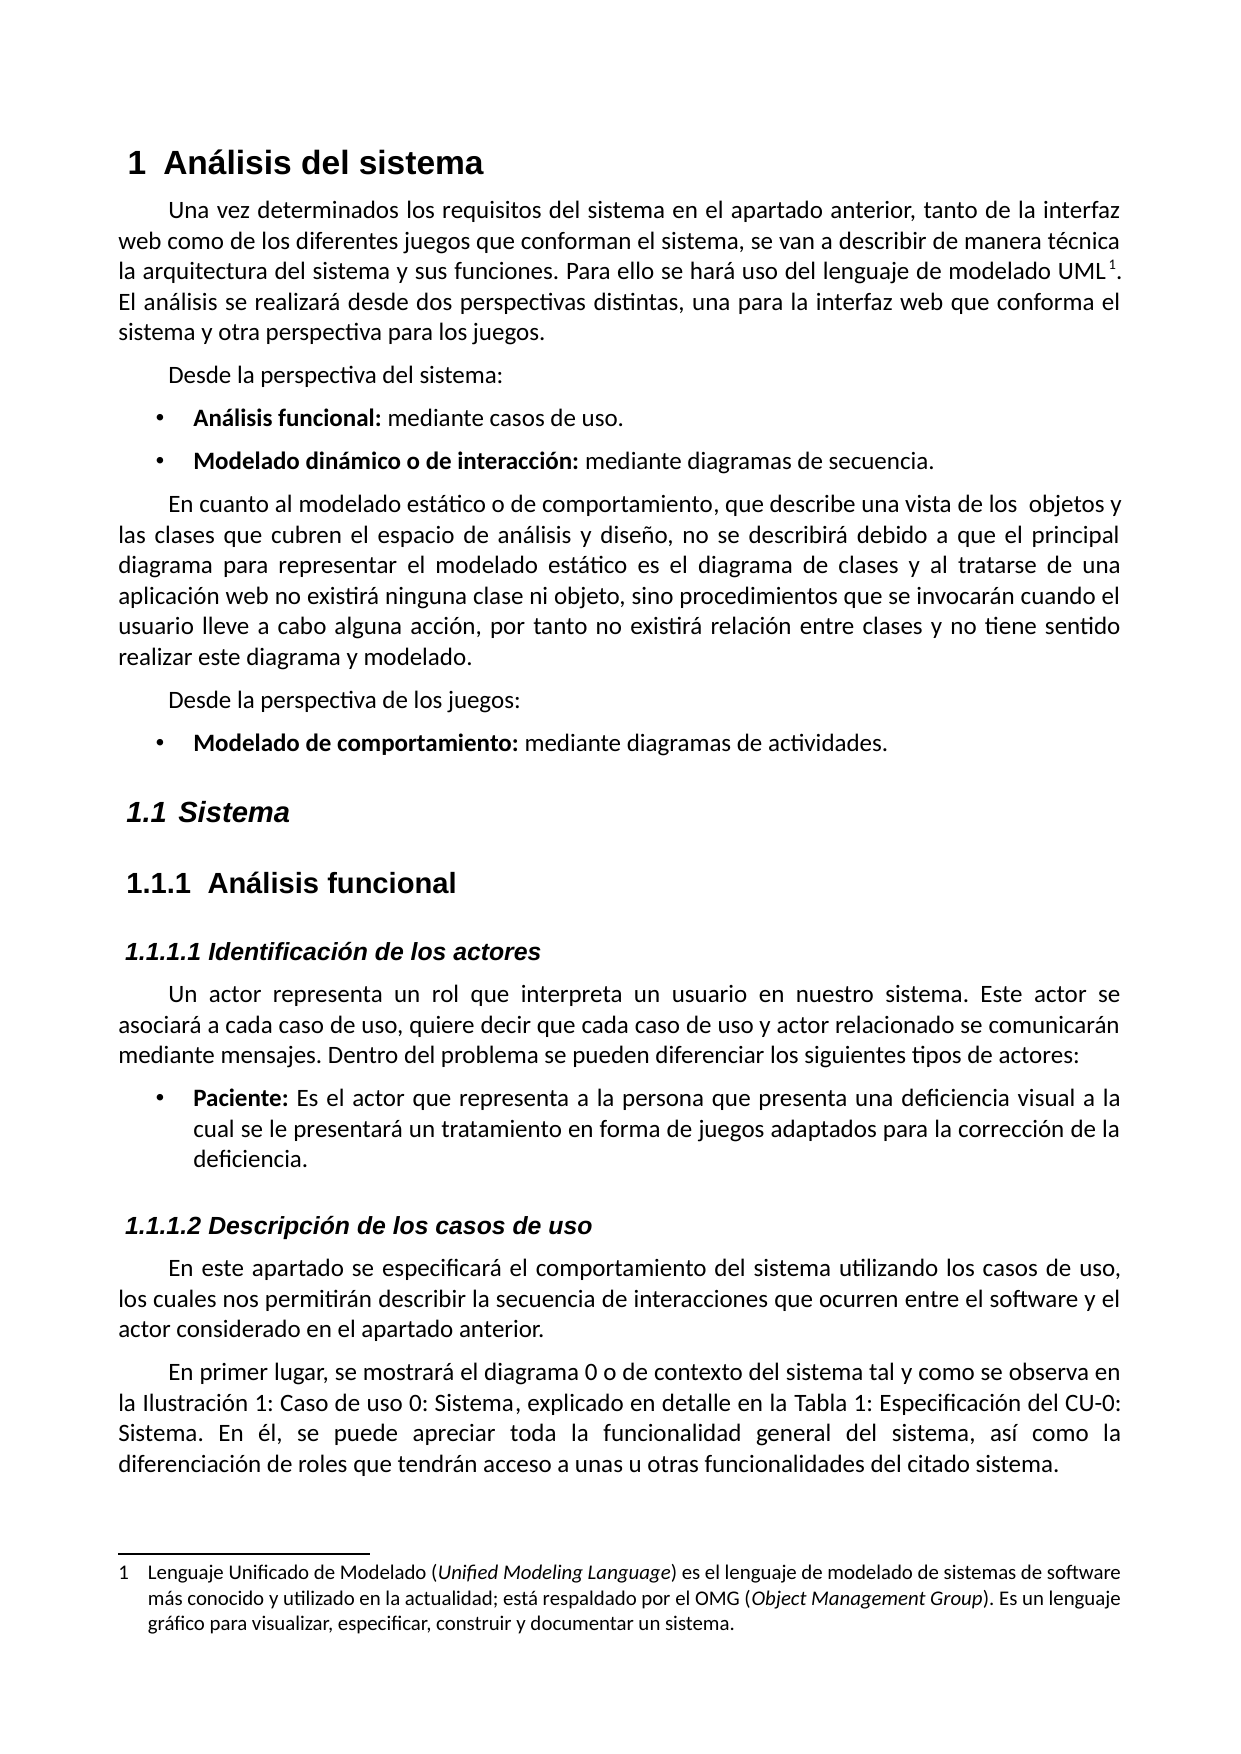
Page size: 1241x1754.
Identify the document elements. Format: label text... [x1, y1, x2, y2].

text Desde la perspectiva de los juegos: [118, 684, 1122, 714]
text En este apartado se especificará el comportamiento del sistema utilizando los casos de uso, los cuales nos permitirán describir la secuencia de interacciones que ocurren entre el software y el actor considerado en el apartado anterior. [118, 1252, 1122, 1344]
subtitle Identificación de los actores [118, 937, 1122, 966]
text Lenguaje Unificado de Modelado (Unified Modeling Language) es el lenguaje de modelado de sistemas de software más conocido y utilizado en la actualidad; está respaldado por el OMG (Object Management Group). Es un lenguaje gráfico para visualizar, especificar, construir y documentar un sistema. [118, 1559, 1122, 1636]
list Paciente: Es el actor que representa a la persona que presenta una deficiencia visual a la cual se le presentará un tratamiento en forma de juegos adaptados para la corrección de la deficiencia. [156, 1082, 1122, 1174]
list Modelado de comportamiento: mediante diagramas de actividades. [156, 727, 1122, 758]
subtitle Descripción de los casos de uso [118, 1211, 1122, 1240]
subtitle Análisis del sistema [118, 143, 1122, 182]
list Análisis funcional: mediante casos de uso. [156, 402, 1122, 433]
list Modelado dinámico o de interacción: mediante diagramas de secuencia. [156, 445, 1122, 476]
text En primer lugar, se mostrará el diagrama 0 o de contexto del sistema tal y como se observa en la Ilustración 1: Caso de uso 0: Sistema, explicado en detalle en la Tabla 1: Especificación del CU-0: Sistema. En él, se puede apreciar toda la funcionalidad general del sistema, así como la diferenciación de roles que tendrán acceso a unas u otras funcionalidades del citado sistema. [118, 1356, 1122, 1478]
subtitle Sistema [118, 795, 1122, 829]
text Un actor representa un rol que interpreta un usuario en nuestro sistema. Este actor se asociará a cada caso de uso, quiere decir que cada caso de uso y actor relacionado se comunicarán mediante mensajes. Dentro del problema se pueden diferenciar los siguientes tipos de actores: [118, 978, 1122, 1070]
text Desde la perspectiva del sistema: [118, 359, 1122, 390]
text En cuanto al modelado estático o de comportamiento, que describe una vista de los objetos y las clases que cubren el espacio de análisis y diseño, no se describirá debido a que el principal diagrama para representar el modelado estático es el diagrama de clases y al tratarse de una aplicación web no existirá ninguna clase ni objeto, sino procedimientos que se invocarán cuando el usuario lleve a cabo alguna acción, por tanto no existirá relación entre clases y no tiene sentido realizar este diagrama y modelado. [118, 488, 1122, 672]
subtitle Análisis funcional [118, 866, 1122, 900]
text Una vez determinados los requisitos del sistema en el apartado anterior, tanto de la interfaz web como de los diferentes juegos que conforman el sistema, se van a describir de manera técnica la arquitectura del sistema y sus funciones. Para ello se hará uso del lenguaje de modelado UML. El análisis se realizará desde dos perspectivas distintas, una para la interfaz web que conforma el sistema y otra perspectiva para los juegos. [118, 194, 1122, 347]
